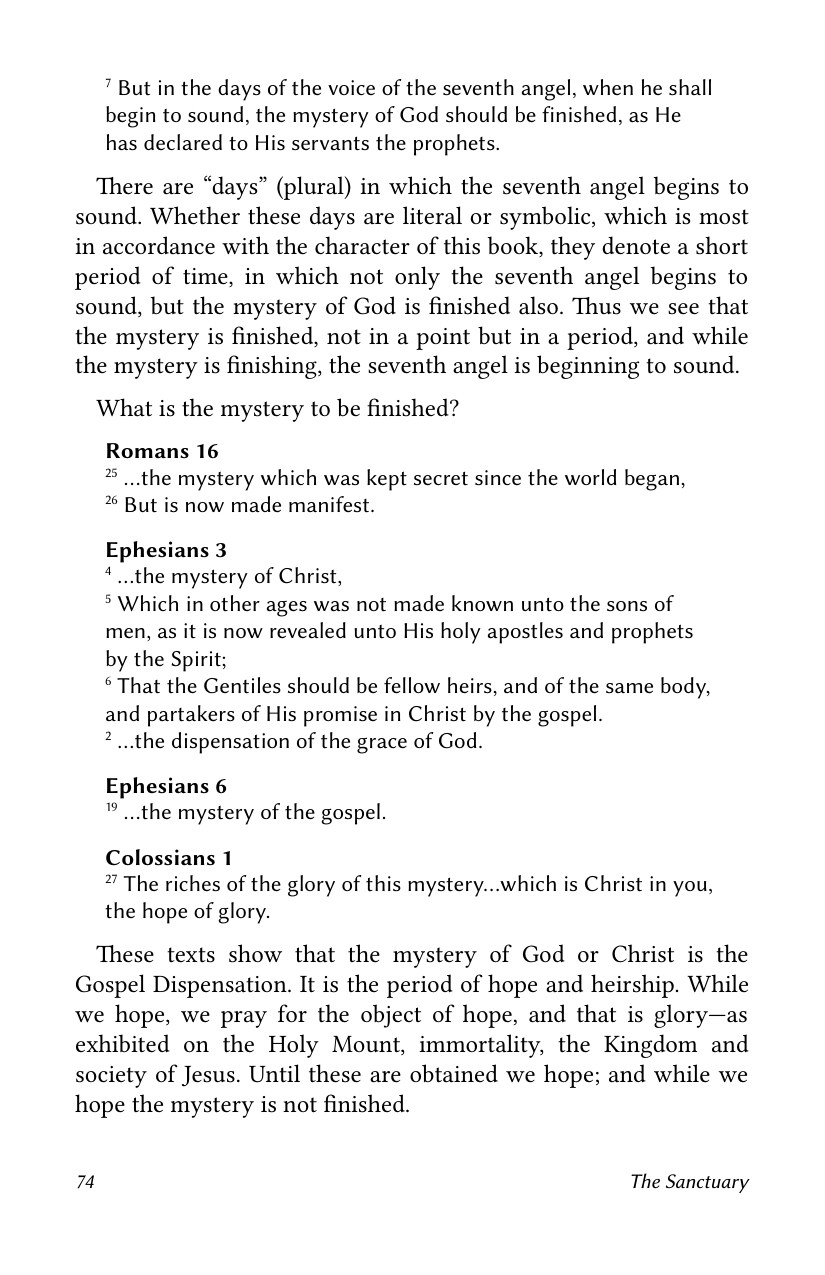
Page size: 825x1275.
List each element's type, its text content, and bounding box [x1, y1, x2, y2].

text 25 ...the mystery which was kept secret since the world began, [105, 464, 720, 491]
text Ephesians 3 [105, 537, 750, 563]
text 26 But is now made manifest. [105, 492, 720, 518]
text 6 That the Gentiles should be fellow heirs, and of the same body, and partakers of His promise in Christ by the gospel. [105, 673, 720, 727]
text 19 ...the mystery of the gospel. [105, 799, 720, 825]
text Colossians 1 [105, 844, 750, 871]
text What is the mystery to be finished? [75, 393, 750, 422]
text 4 ...the mystery of Christ, [105, 563, 720, 589]
text Ephesians 6 [105, 773, 750, 799]
text Romans 16 [105, 438, 750, 464]
text 7 But in the days of the voice of the seventh angel, when he shall begin to sound, the mystery of God should be finished, as He has declared to His servants the prophets. [105, 75, 720, 156]
text 5 Which in other ages was not made known unto the sons of men, as it is now revealed unto His holy apostles and prophets by the Spirit; [105, 591, 720, 672]
text These texts show that the mystery of God or Christ is the Gospel Dispensation. It is the period of hope and heirship. While we hope, we pray for the object of hope, and that is glory—as exhibited on the Holy Mount, immortality, the Kingdom and society of Jesus. Until these are obtained we hope; and while we hope the mystery is not finished. [75, 941, 750, 1118]
text There are “days” (plural) in which the seventh angel begins to sound. Whether these days are literal or symbolic, which is most in accordance with the character of this book, they denote a short period of time, in which not only the seventh angel begins to sound, but the mystery of God is finished also. Thus we see that the mystery is finished, not in a point but in a period, and while the mystery is finishing, the seventh angel is beginning to sound. [75, 172, 750, 380]
text 27 The riches of the glory of this mystery...which is Christ in you, the hope of glory. [105, 871, 720, 924]
text 2 ...the dispensation of the grace of God. [105, 728, 720, 754]
